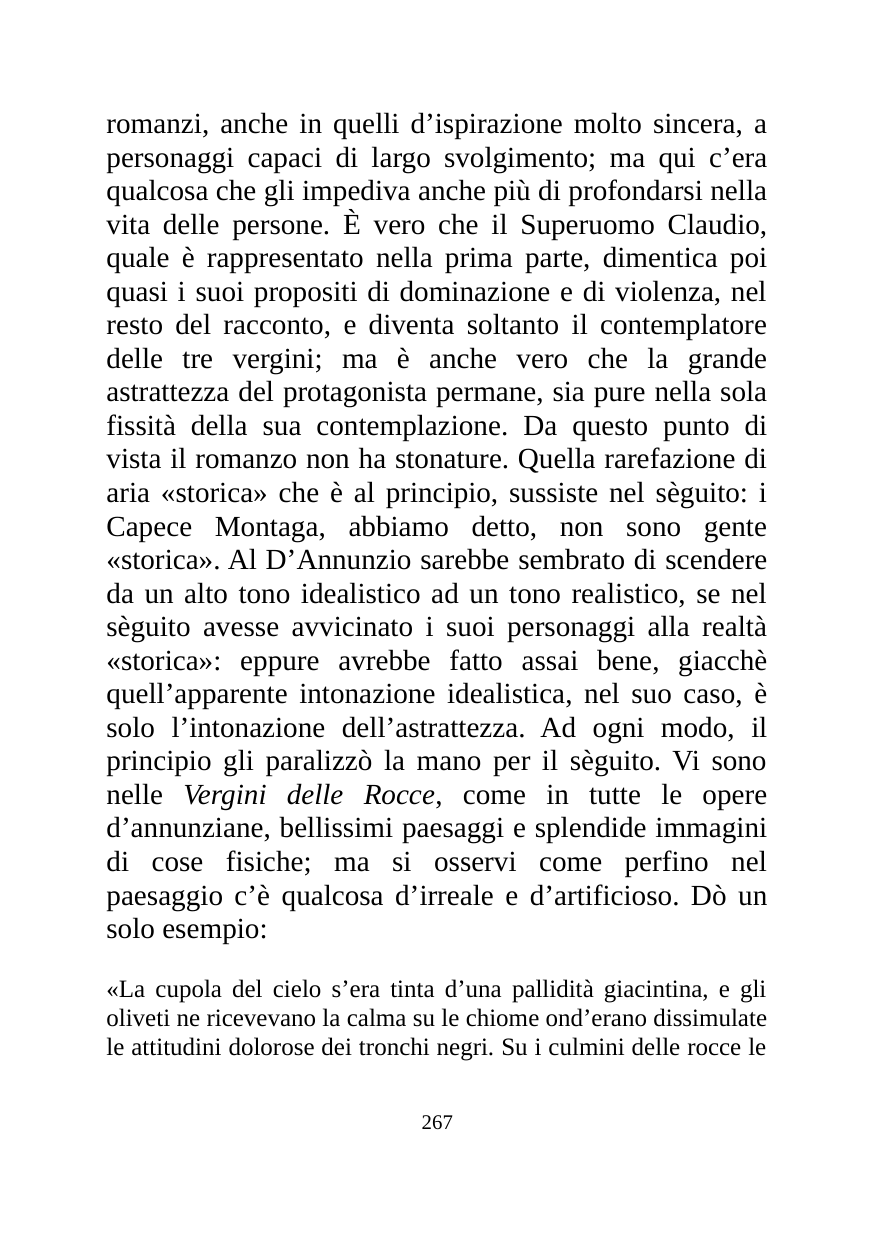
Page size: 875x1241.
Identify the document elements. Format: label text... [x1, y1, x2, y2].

text romanzi, anche in quelli d’ispirazione molto sincera, a personaggi capaci di largo svolgimento; ma qui c’era qualcosa che gli impediva anche più di profondarsi nella vita delle persone. È vero che il Superuomo Claudio, quale è rappresentato nella prima parte, dimentica poi quasi i suoi propositi di dominazione e di violenza, nel resto del racconto, e diventa soltanto il contemplatore delle tre vergini; ma è anche vero che la grande astrattezza del protagonista permane, sia pure nella sola fissità della sua contemplazione. Da questo punto di vista il romanzo non ha stonature. Quella rarefazione di aria «storica» che è al principio, sussiste nel sèguito: i Capece Montaga, abbiamo detto, non sono gente «storica». Al D’Annunzio sarebbe sembrato di scendere da un alto tono idealistico ad un tono realistico, se nel sèguito avesse avvicinato i suoi personaggi alla realtà «storica»: eppure avrebbe fatto assai bene, giacchè quell’apparente intonazione idealistica, nel suo caso, è solo l’intonazione dell’astrattezza. Ad ogni modo, il principio gli paralizzò la mano per il sèguito. Vi sono nelle Vergini delle Rocce, come in tutte le opere d’annunziane, bellissimi paesaggi e splendide immagini di cose fisiche; ma si osservi come perfino nel paesaggio c’è qualcosa d’irreale e d’artificioso. Dò un solo esempio: [106, 106, 768, 945]
text «La cupola del cielo s’era tinta d’una pallidità giacintina, e gli oliveti ne ricevevano la calma su le chiome ond’erano dissimulate le attitudini dolorose dei tronchi negri. Su i culmini delle rocce le [106, 974, 768, 1061]
